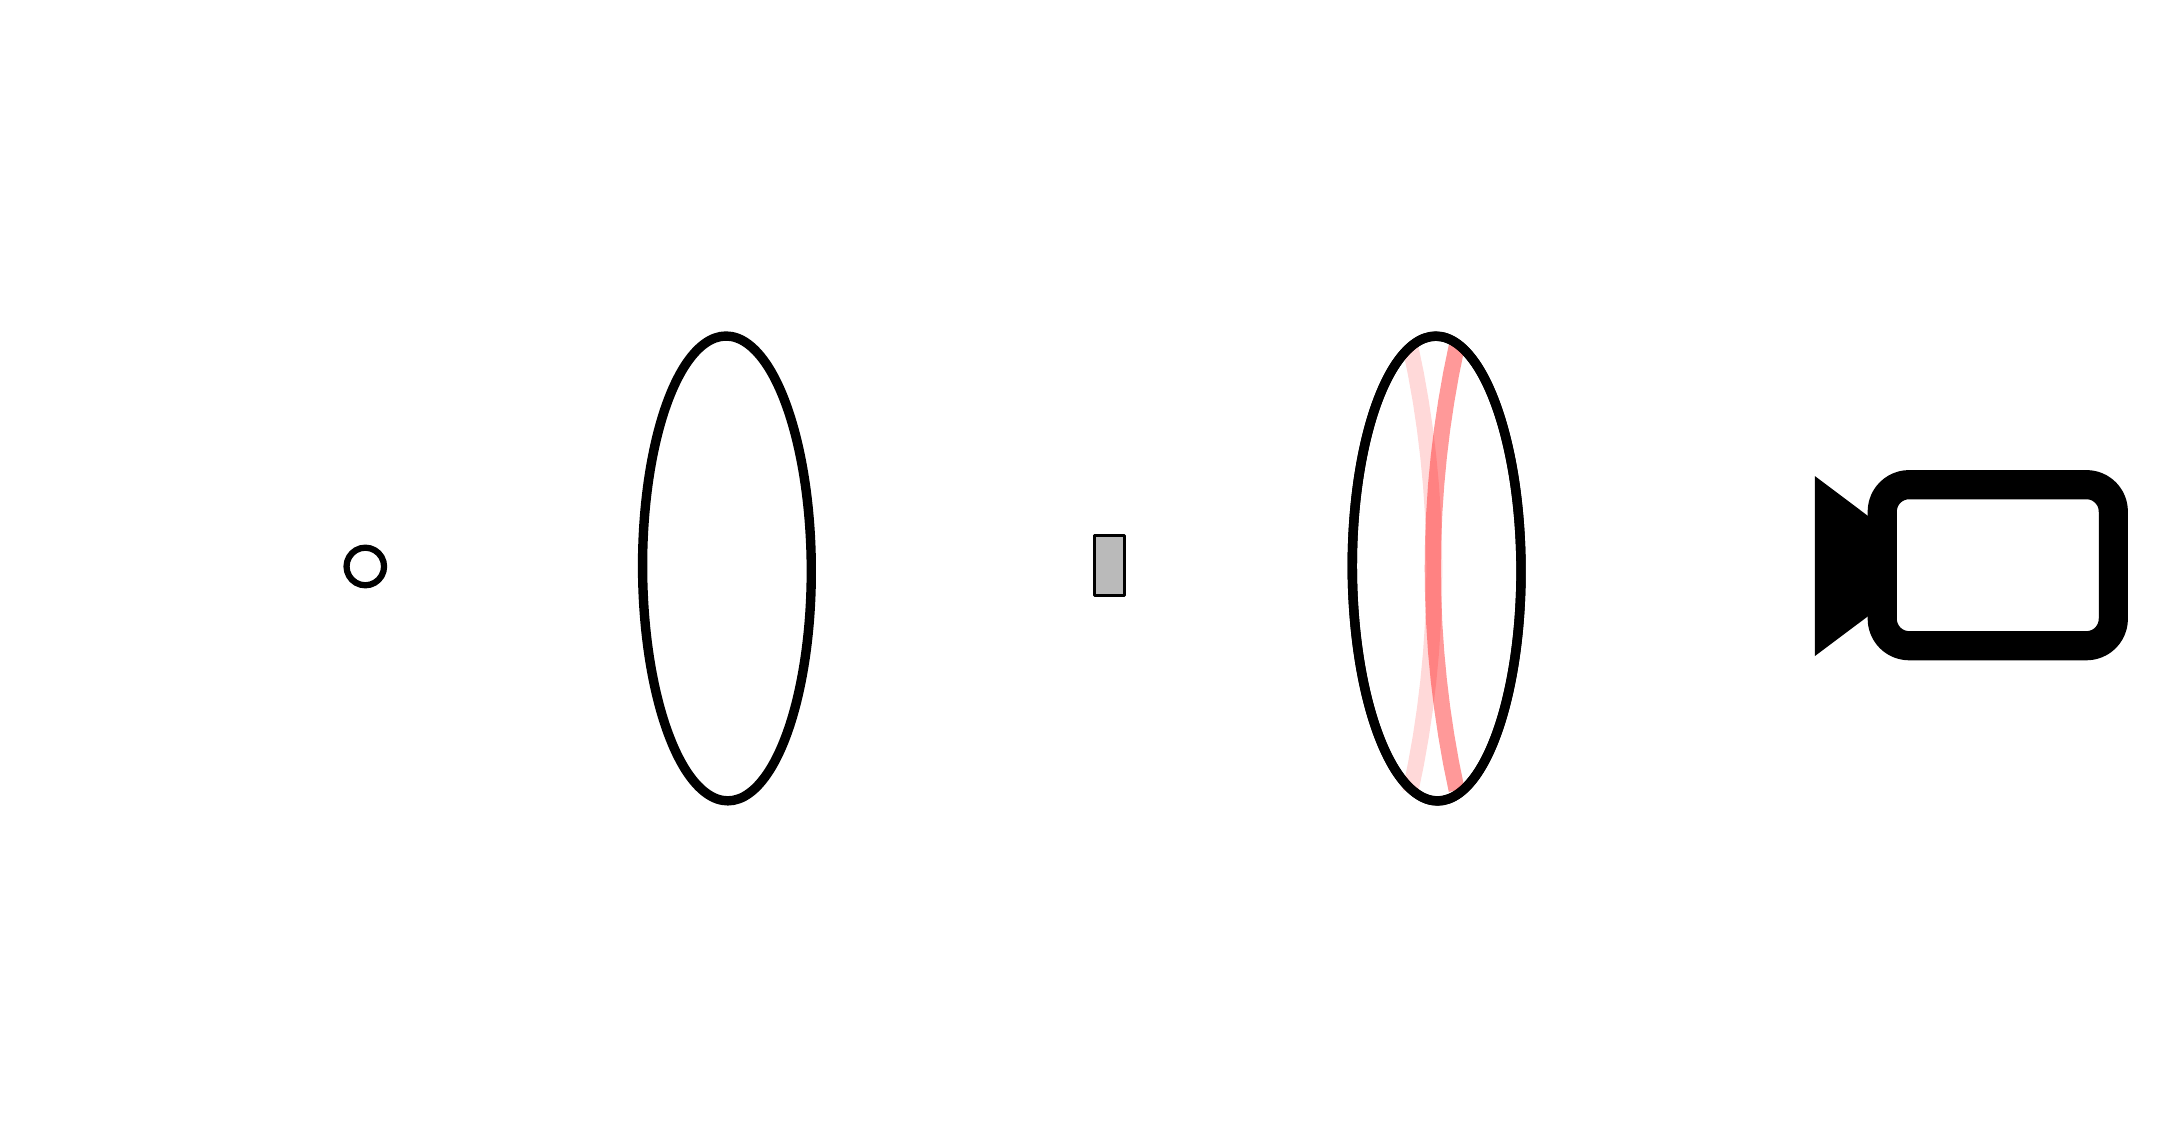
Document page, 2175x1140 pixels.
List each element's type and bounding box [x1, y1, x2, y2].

text_box [1882, 484, 2114, 646]
text_box [1357, 341, 1516, 796]
text_box [642, 336, 812, 801]
text_box [1094, 535, 1125, 596]
text_box [1814, 476, 1875, 657]
